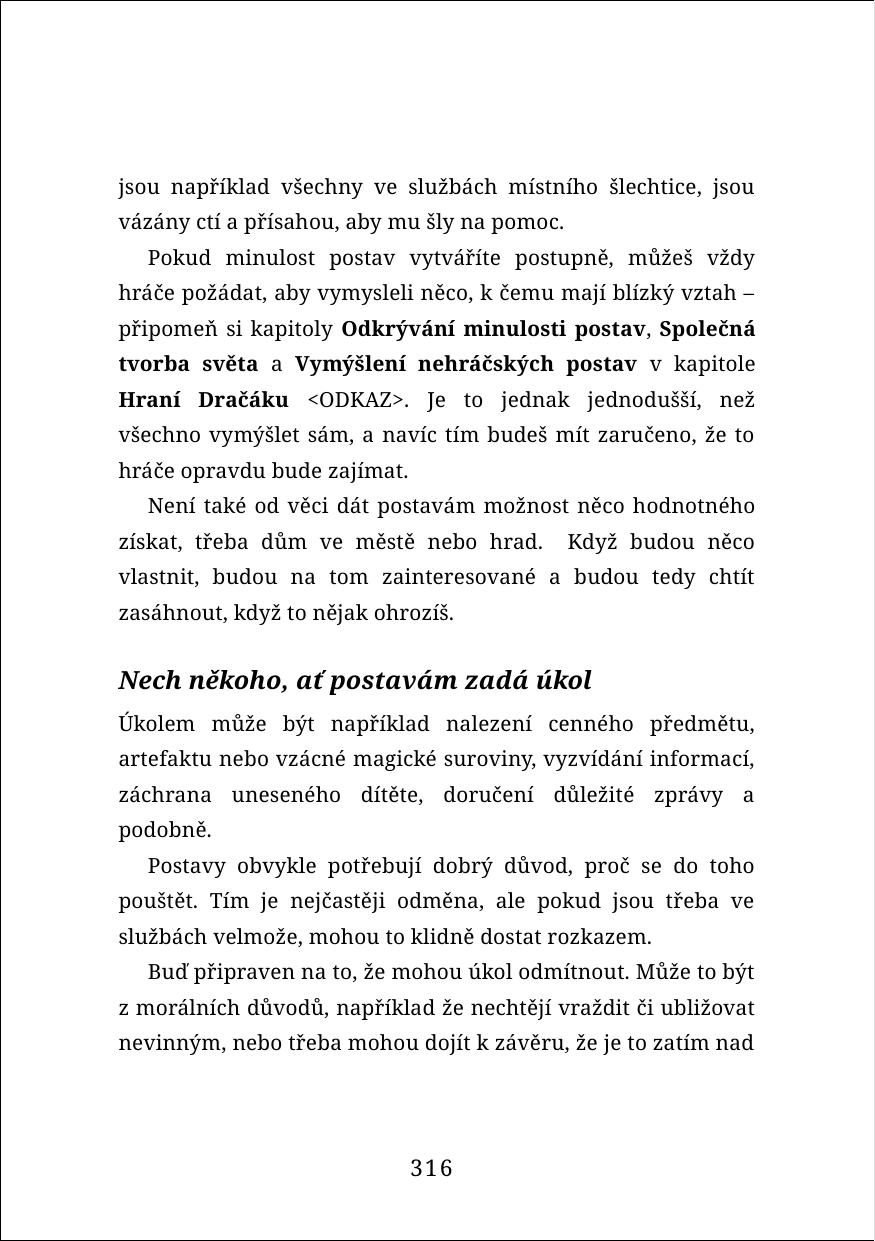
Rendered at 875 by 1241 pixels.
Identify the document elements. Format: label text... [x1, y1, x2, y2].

text Úkolem může být například nalezení cenného předmětu, artefaktu nebo vzácné magické suroviny, vyzvídání informací, záchrana uneseného dítěte, doručení důležité zprávy a podobně. Postavy obvykle potřebují dobrý důvod, proč se do toho pouštět. Tím je nejčastěji odměna, ale pokud jsou třeba ve službách velmože, mohou to klidně dostat rozkazem. Buď připraven na to, že mohou úkol odmítnout. Může to být z morálních důvodů, například že nechtějí vraždit či ubližovat nevinným, nebo třeba mohou dojít k závěru, že je to zatím nad [118, 709, 756, 1057]
text jsou například všechny ve službách místního šlechtice, jsou vázány ctí a přísahou, aby mu šly na pomoc. Pokud minulost postav vytváříte postupně, můžeš vždy hráče požádat, aby vymysleli něco, k čemu mají blízký vztah – připomeň si kapitoly Odkrývání minulosti postav, Společná tvorba světa a Vymýšlení nehráčských postav v kapitole Hraní Dračáku <ODKAZ>. Je to jednak jednodušší, než všechno vymýšlet sám, a navíc tím budeš mít zaručeno, že to hráče opravdu bude zajímat. Není také od věci dát postavám možnost něco hodnotného získat, třeba dům ve městě nebo hrad. Když budou něco vlastnit, budou na tom zainteresované a budou tedy chtít zasáhnout, když to nějak ohrozíš. [118, 172, 756, 626]
subtitle Nech někoho, ať postavám zadá úkol [118, 663, 756, 697]
